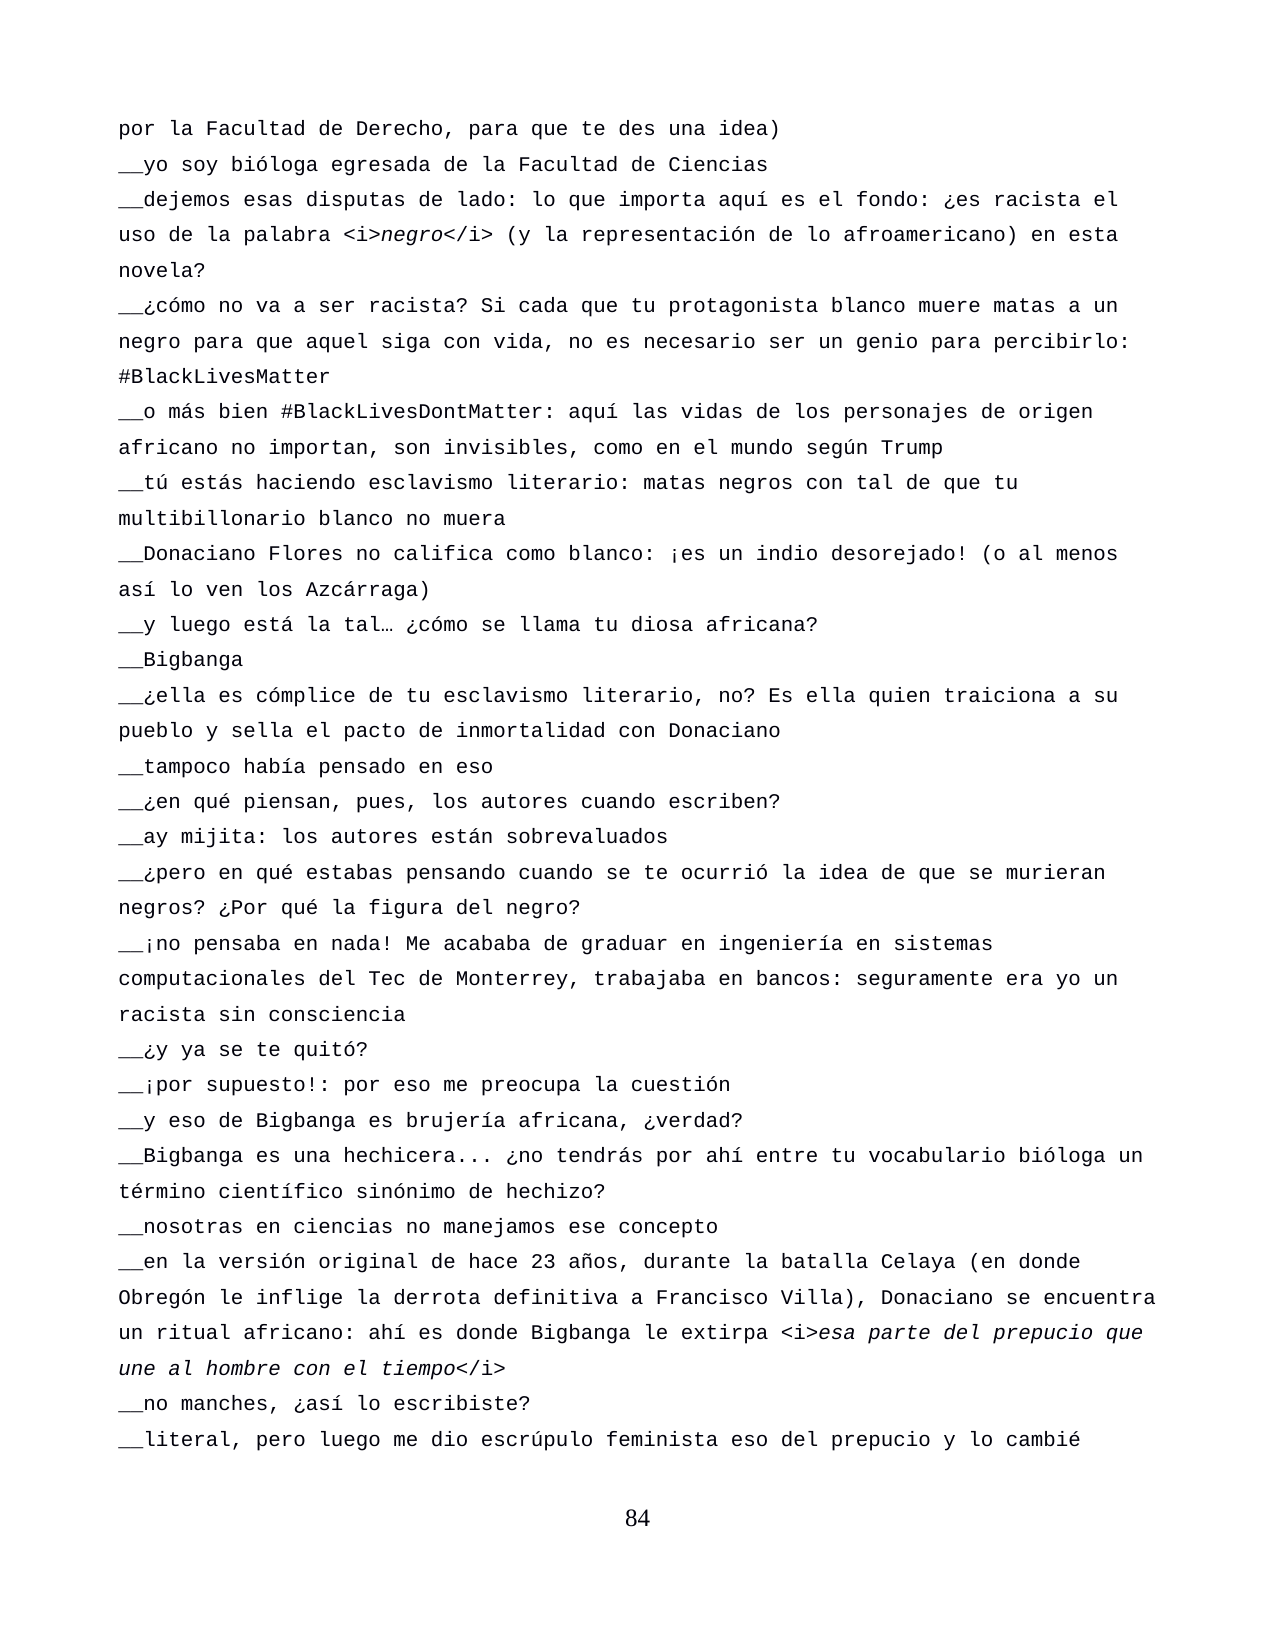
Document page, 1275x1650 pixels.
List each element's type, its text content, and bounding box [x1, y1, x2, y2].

text por la Facultad de Derecho, para que te des una idea) [118, 118, 1157, 142]
text __¿en qué piensan, pues, los autores cuando escriben? [118, 791, 1157, 815]
text __¿pero en qué estabas pensando cuando se te ocurrió la idea de que se murieran negros? ¿Por qué la figura del negro? [118, 862, 1157, 921]
text __yo soy bióloga egresada de la Facultad de Ciencias [118, 153, 1157, 177]
text __o más bien #BlackLivesDontMatter: aquí las vidas de los personajes de origen africano no importan, son invisibles, como en el mundo según Trump [118, 401, 1157, 461]
text __tú estás haciendo esclavismo literario: matas negros con tal de que tu multibillonario blanco no muera [118, 472, 1157, 531]
text __Bigbanga es una hechicera... ¿no tendrás por ahí entre tu vocabulario bióloga un término científico sinónimo de hechizo? [118, 1145, 1157, 1204]
text __no manches, ¿así lo escribiste? [118, 1393, 1157, 1417]
text __dejemos esas disputas de lado: lo que importa aquí es el fondo: ¿es racista el uso de la palabra <i>negro</i> (y la representación de lo afroamericano) en esta novela? [118, 189, 1157, 283]
text __y eso de Bigbanga es brujería africana, ¿verdad? [118, 1110, 1157, 1133]
text __literal, pero luego me dio escrúpulo feminista eso del prepucio y lo cambié [118, 1428, 1157, 1452]
text __¡por supuesto!: por eso me preocupa la cuestión [118, 1074, 1157, 1098]
text __en la versión original de hace 23 años, durante la batalla Celaya (en donde Obregón le inflige la derrota definitiva a Francisco Villa), Donaciano se encuentra un ritual africano: ahí es donde Bigbanga le extirpa <i>esa parte del prepucio que une al hombre con el tiempo</i> [118, 1251, 1157, 1381]
text __tampoco había pensado en eso [118, 756, 1157, 779]
text __ay mijita: los autores están sobrevaluados [118, 826, 1157, 850]
text __¿ella es cómplice de tu esclavismo literario, no? Es ella quien traiciona a su pueblo y sella el pacto de inmortalidad con Donaciano [118, 685, 1157, 744]
text __y luego está la tal… ¿cómo se llama tu diosa africana? [118, 614, 1157, 638]
text __Bigbanga [118, 649, 1157, 673]
text __¡no pensaba en nada! Me acababa de graduar en ingeniería en sistemas computacionales del Tec de Monterrey, trabajaba en bancos: seguramente era yo un racista sin consciencia [118, 933, 1157, 1027]
text __Donaciano Flores no califica como blanco: ¡es un indio desorejado! (o al menos así lo ven los Azcárraga) [118, 543, 1157, 602]
text __nosotras en ciencias no manejamos ese concepto [118, 1216, 1157, 1240]
text __¿y ya se te quitó? [118, 1039, 1157, 1063]
text __¿cómo no va a ser racista? Si cada que tu protagonista blanco muere matas a un negro para que aquel siga con vida, no es necesario ser un genio para percibirlo: #BlackLivesMatter [118, 295, 1157, 390]
